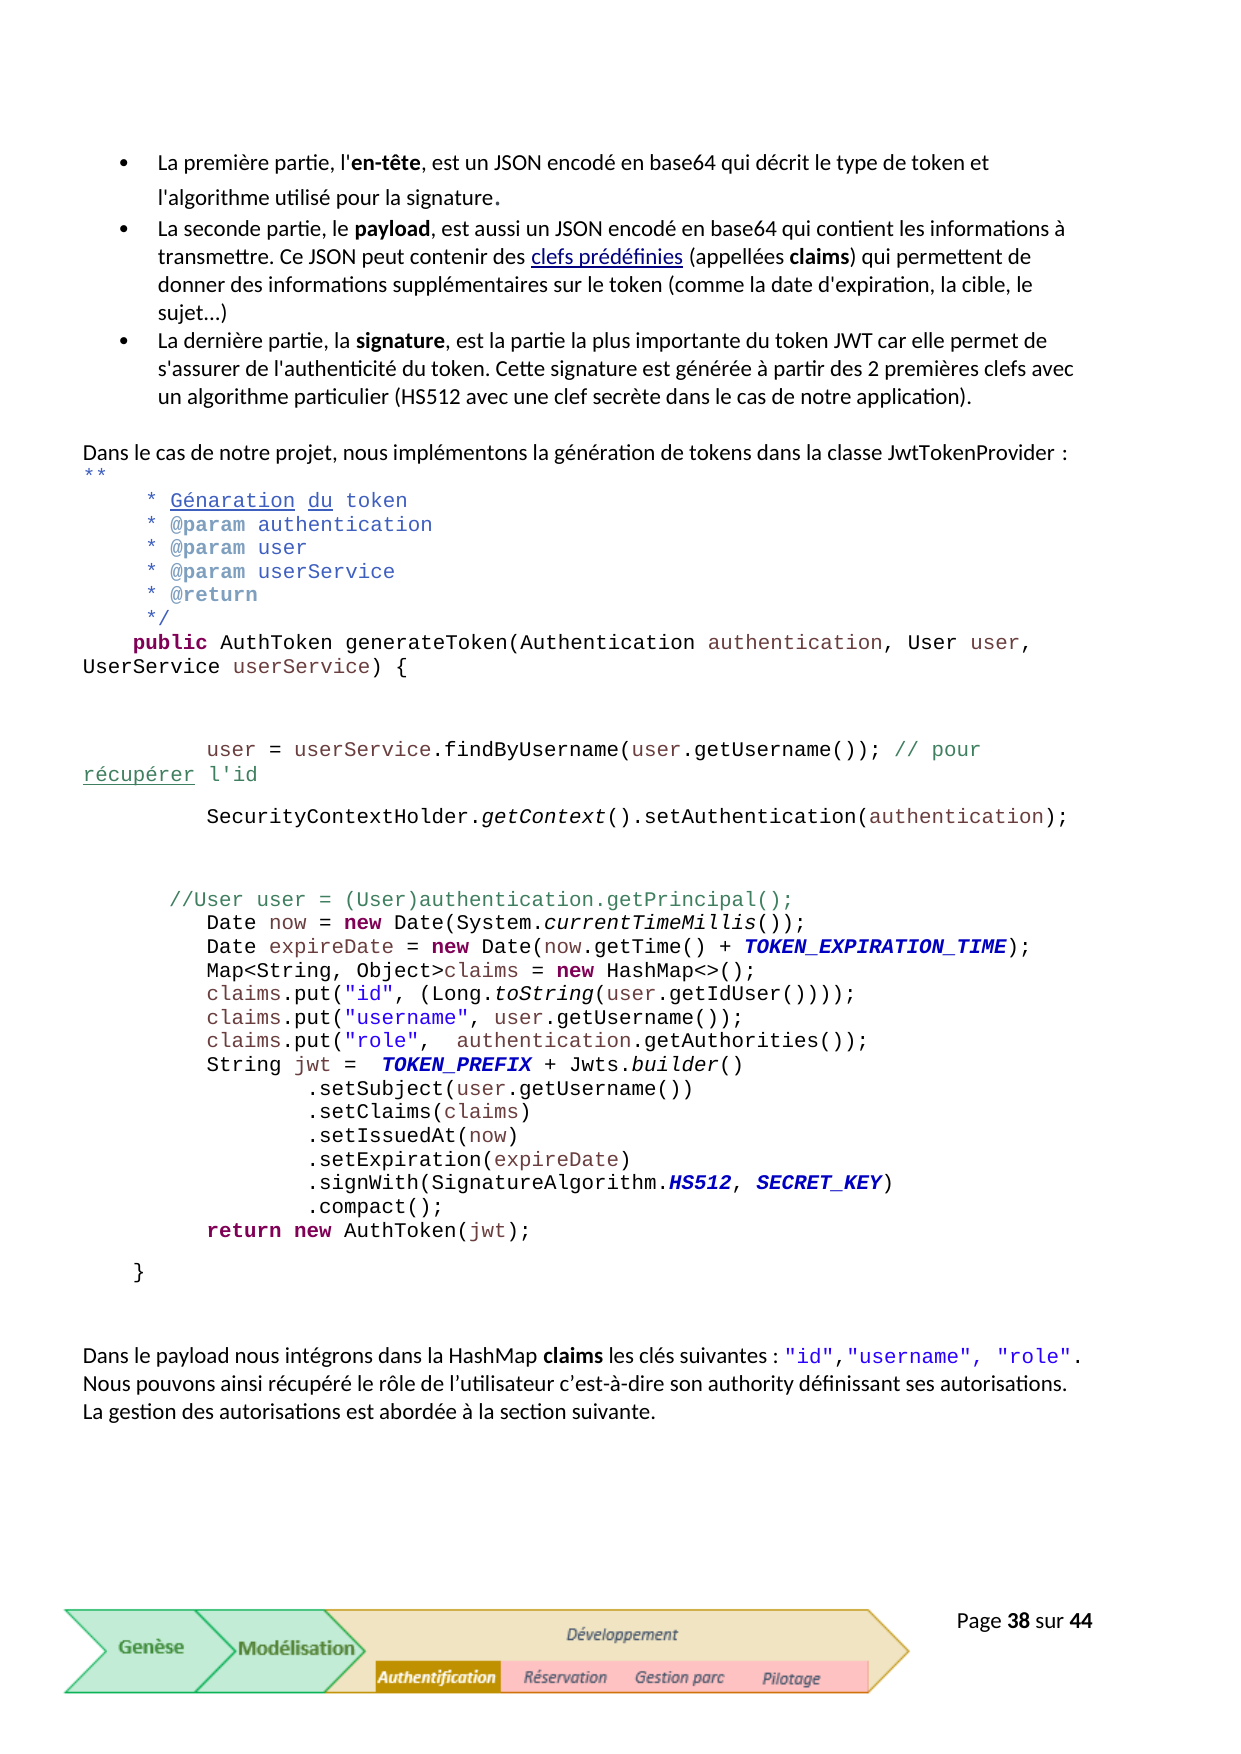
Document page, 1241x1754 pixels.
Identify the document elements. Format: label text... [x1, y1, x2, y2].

text user = userService.findByUsername(user.getUsername()); // pour récupérer l'id [83, 739, 1092, 788]
text Nous pouvons ainsi récupéré le rôle de l’utilisateur c’est-à-dire son authority définissant ses autorisations. La gestion des autorisations est abordée à la section suivante. [83, 1369, 1092, 1425]
list La seconde partie, le payload, est aussi un JSON encodé en base64 qui contient les informations à transmettre. Ce JSON peut contenir des clefs prédéfinies (appellées claims) qui permettent de donner des informations supplémentaires sur le token (comme la date d'expiration, la cible, le sujet...) [120, 214, 1092, 326]
text Date expireDate = new Date(now.getTime() + TOKEN_EXPIRATION_TIME); [83, 936, 1092, 959]
text claims.put("username", user.getUsername()); [83, 1007, 1092, 1031]
text ** [83, 466, 1092, 490]
text * @return [83, 584, 1092, 608]
text */ [83, 608, 1092, 632]
text .setExpiration(expireDate) [83, 1149, 1092, 1172]
text .setIssuedAt(now) [83, 1125, 1092, 1149]
text * Génaration du token [83, 490, 1092, 513]
text * @param user [83, 537, 1092, 561]
text //User user = (User)authentication.getPrincipal(); [83, 889, 1092, 912]
text .signWith(SignatureAlgorithm.HS512, SECRET_KEY) [83, 1172, 1092, 1196]
text * @param userService [83, 561, 1092, 584]
list La dernière partie, la signature, est la partie la plus importante du token JWT car elle permet de s'assurer de l'authenticité du token. Cette signature est générée à partir des 2 premières clefs avec un algorithme particulier (HS512 avec une clef secrète dans le cas de notre application). [120, 326, 1092, 410]
list La première partie, l'en-tête, est un JSON encodé en base64 qui décrit le type de token et l'algorithme utilisé pour la signature. [120, 148, 1092, 214]
text public AuthToken generateToken(Authentication authentication, User user, UserService userService) { [83, 632, 1092, 680]
text .compact(); [83, 1196, 1092, 1220]
text Dans le payload nous intégrons dans la HashMap claims les clés suivantes : "id","username", "role". [83, 1341, 1092, 1369]
text * @param authentication [83, 513, 1092, 537]
text .setClaims(claims) [83, 1101, 1092, 1125]
text return new AuthToken(jwt); [83, 1220, 1092, 1243]
text SecurityContextHolder.getContext().setAuthentication(authentication); [83, 806, 1092, 829]
text Map<String, Object>claims = new HashMap<>(); [83, 959, 1092, 983]
text claims.put("role", authentication.getAuthorities()); [83, 1031, 1092, 1054]
text .setSubject(user.getUsername()) [83, 1078, 1092, 1101]
text String jwt = TOKEN_PREFIX + Jwts.builder() [83, 1054, 1092, 1078]
text claims.put("id", (Long.toString(user.getIdUser()))); [83, 983, 1092, 1007]
text Dans le cas de notre projet, nous implémentons la génération de tokens dans la classe JwtTokenProvider : [83, 438, 1092, 466]
text } [83, 1261, 1092, 1285]
text Date now = new Date(System.currentTimeMillis()); [83, 912, 1092, 936]
picture [59, 1605, 917, 1698]
